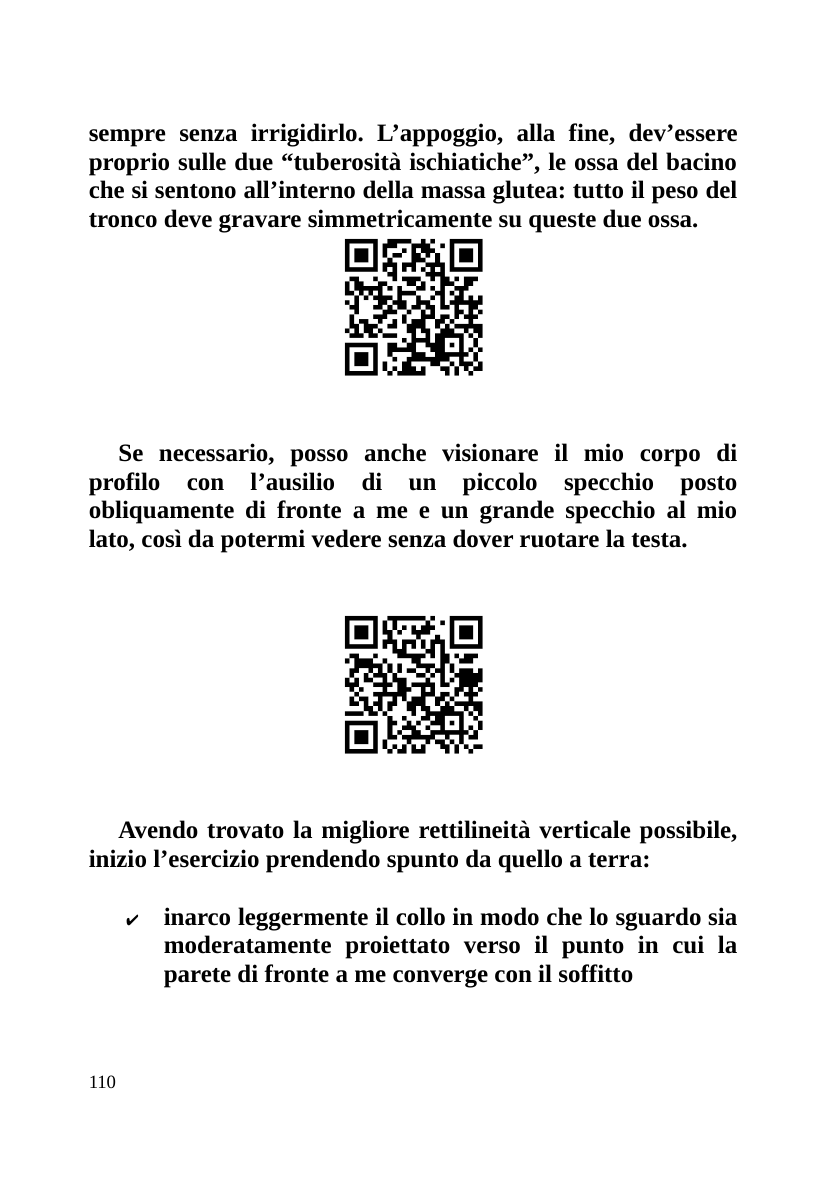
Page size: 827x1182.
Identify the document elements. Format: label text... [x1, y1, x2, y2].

text Avendo trovato la migliore rettilineità verticale possibile, inizio l’esercizio prendendo spunto da quello a terra: [88, 816, 738, 873]
picture [339, 233, 488, 381]
list inarco leggermente il collo in modo che lo sguardo sia moderatamente proiettato verso il punto in cui la parete di fronte a me converge con il soffitto [126, 902, 738, 988]
text sempre senza irrigidirlo. L’appoggio, alla fine, dev’essere proprio sulle due “tuberosità ischiatiche”, le ossa del bacino che si sentono all’interno della massa glutea: tutto il peso del tronco deve gravare simmetricamente su queste due ossa. [88, 118, 738, 233]
picture [339, 610, 488, 759]
text Se necessario, posso anche visionare il mio corpo di profilo con l’ausilio di un piccolo specchio posto obliquamente di fronte a me e un grande specchio al mio lato, così da potermi vedere senza dover ruotare la testa. [88, 438, 738, 553]
